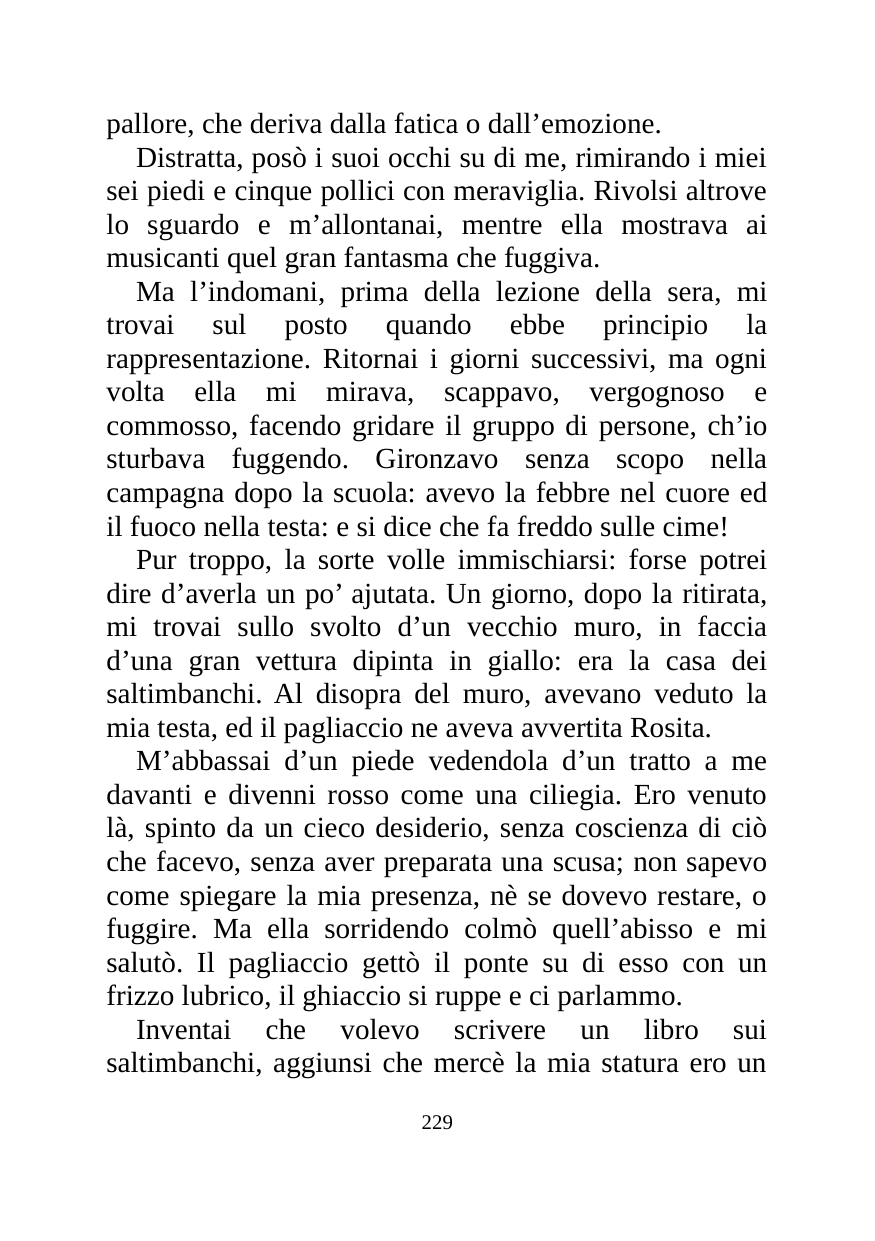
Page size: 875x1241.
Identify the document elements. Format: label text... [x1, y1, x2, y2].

text pallore, che deriva dalla fatica o dall’emozione. [106, 106, 768, 140]
text M’abbassai d’un piede vedendola d’un tratto a me davanti e divenni rosso come una ciliegia. Ero venuto là, spinto da un cieco desiderio, senza coscienza di ciò che facevo, senza aver preparata una scusa; non sapevo come spiegare la mia presenza, nè se dovevo restare, o fuggire. Ma ella sorridendo colmò quell’abisso e mi salutò. Il pagliaccio gettò il ponte su di esso con un frizzo lubrico, il ghiaccio si ruppe e ci parlammo. [106, 743, 768, 1012]
text Ma l’indomani, prima della lezione della sera, mi trovai sul posto quando ebbe principio la rappresentazione. Ritornai i giorni successivi, ma ogni volta ella mi mirava, scappavo, vergognoso e commosso, facendo gridare il gruppo di persone, ch’io sturbava fuggendo. Gironzavo senza scopo nella campagna dopo la scuola: avevo la febbre nel cuore ed il fuoco nella testa: e si dice che fa freddo sulle cime! [106, 274, 768, 542]
text Inventai che volevo scrivere un libro sui saltimbanchi, aggiunsi che mercè la mia statura ero un [106, 1012, 768, 1079]
text Pur troppo, la sorte volle immischiarsi: forse potrei dire d’averla un po’ ajutata. Un giorno, dopo la ritirata, mi trovai sullo svolto d’un vecchio muro, in faccia d’una gran vettura dipinta in giallo: era la casa dei saltimbanchi. Al disopra del muro, avevano veduto la mia testa, ed il pagliaccio ne aveva avvertita Rosita. [106, 542, 768, 743]
text Distratta, posò i suoi occhi su di me, rimirando i miei sei piedi e cinque pollici con meraviglia. Rivolsi altrove lo sguardo e m’allontanai, mentre ella mostrava ai musicanti quel gran fantasma che fuggiva. [106, 140, 768, 274]
